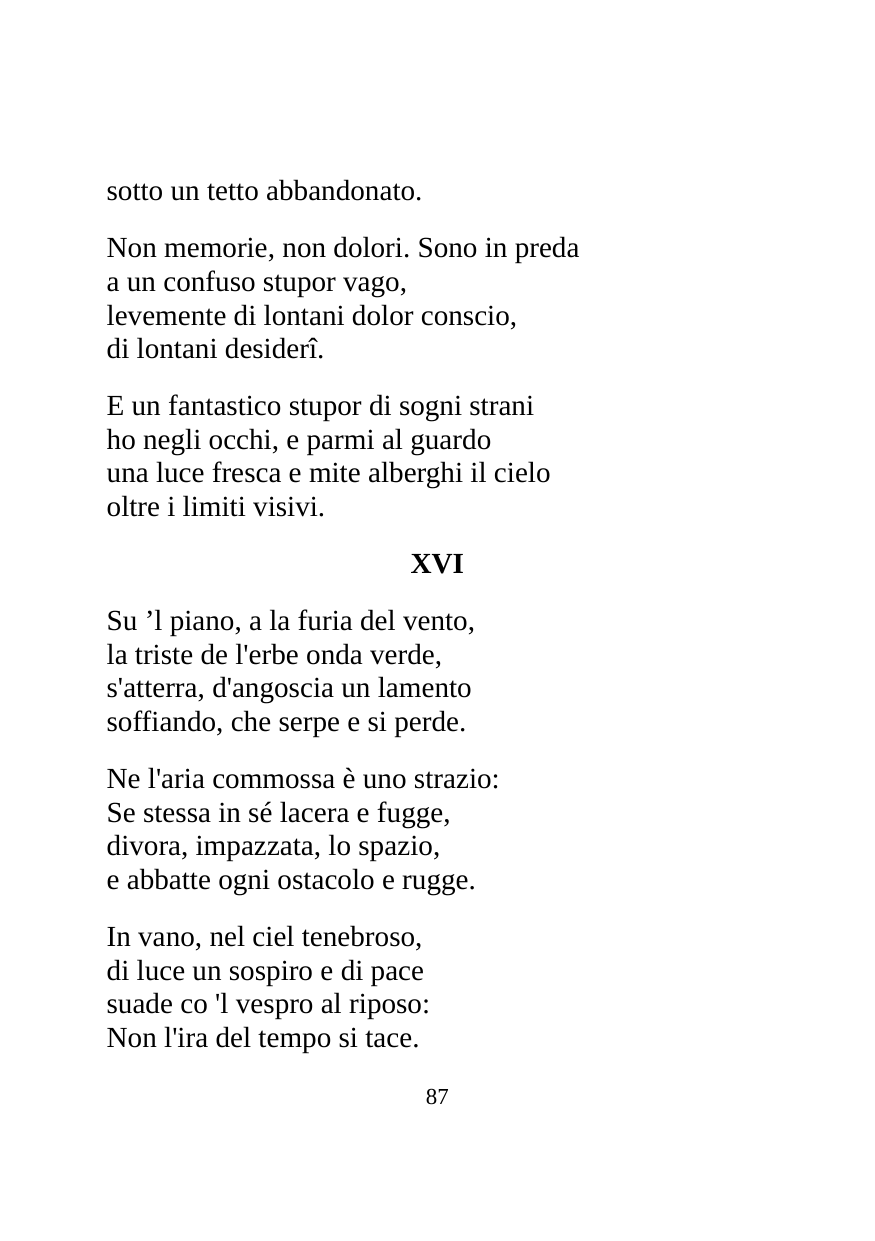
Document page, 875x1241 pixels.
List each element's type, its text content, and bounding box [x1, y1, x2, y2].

text Su ’l piano, a la furia del vento, [106, 603, 768, 637]
text ho negli occhi, e parmi al guardo [106, 422, 768, 456]
text E un fantastico stupor di sogni strani [106, 388, 768, 422]
text Ne l'aria commossa è uno strazio: [106, 761, 768, 795]
text s'atterra, d'angoscia un lamento [106, 671, 768, 704]
text Non memorie, non dolori. Sono in preda [106, 231, 768, 264]
text e abbatte ogni ostacolo e rugge. [106, 862, 768, 895]
text una luce fresca e mite alberghi il cielo [106, 456, 768, 489]
text la triste de l'erbe onda verde, [106, 637, 768, 671]
text XVI [106, 546, 768, 580]
text a un confuso stupor vago, [106, 264, 768, 298]
text Non l'ira del tempo si tace. [106, 1020, 768, 1053]
text di lontani desiderî. [106, 331, 768, 365]
text levemente di lontani dolor conscio, [106, 298, 768, 331]
text soffiando, che serpe e si perde. [106, 704, 768, 738]
text In vano, nel ciel tenebroso, [106, 919, 768, 953]
text divora, impazzata, lo spazio, [106, 828, 768, 862]
text suade co 'l vespro al riposo: [106, 986, 768, 1020]
text oltre i limiti visivi. [106, 489, 768, 523]
text di luce un sospiro e di pace [106, 953, 768, 986]
text sotto un tetto abbandonato. [106, 173, 768, 207]
text Se stessa in sé lacera e fugge, [106, 795, 768, 828]
